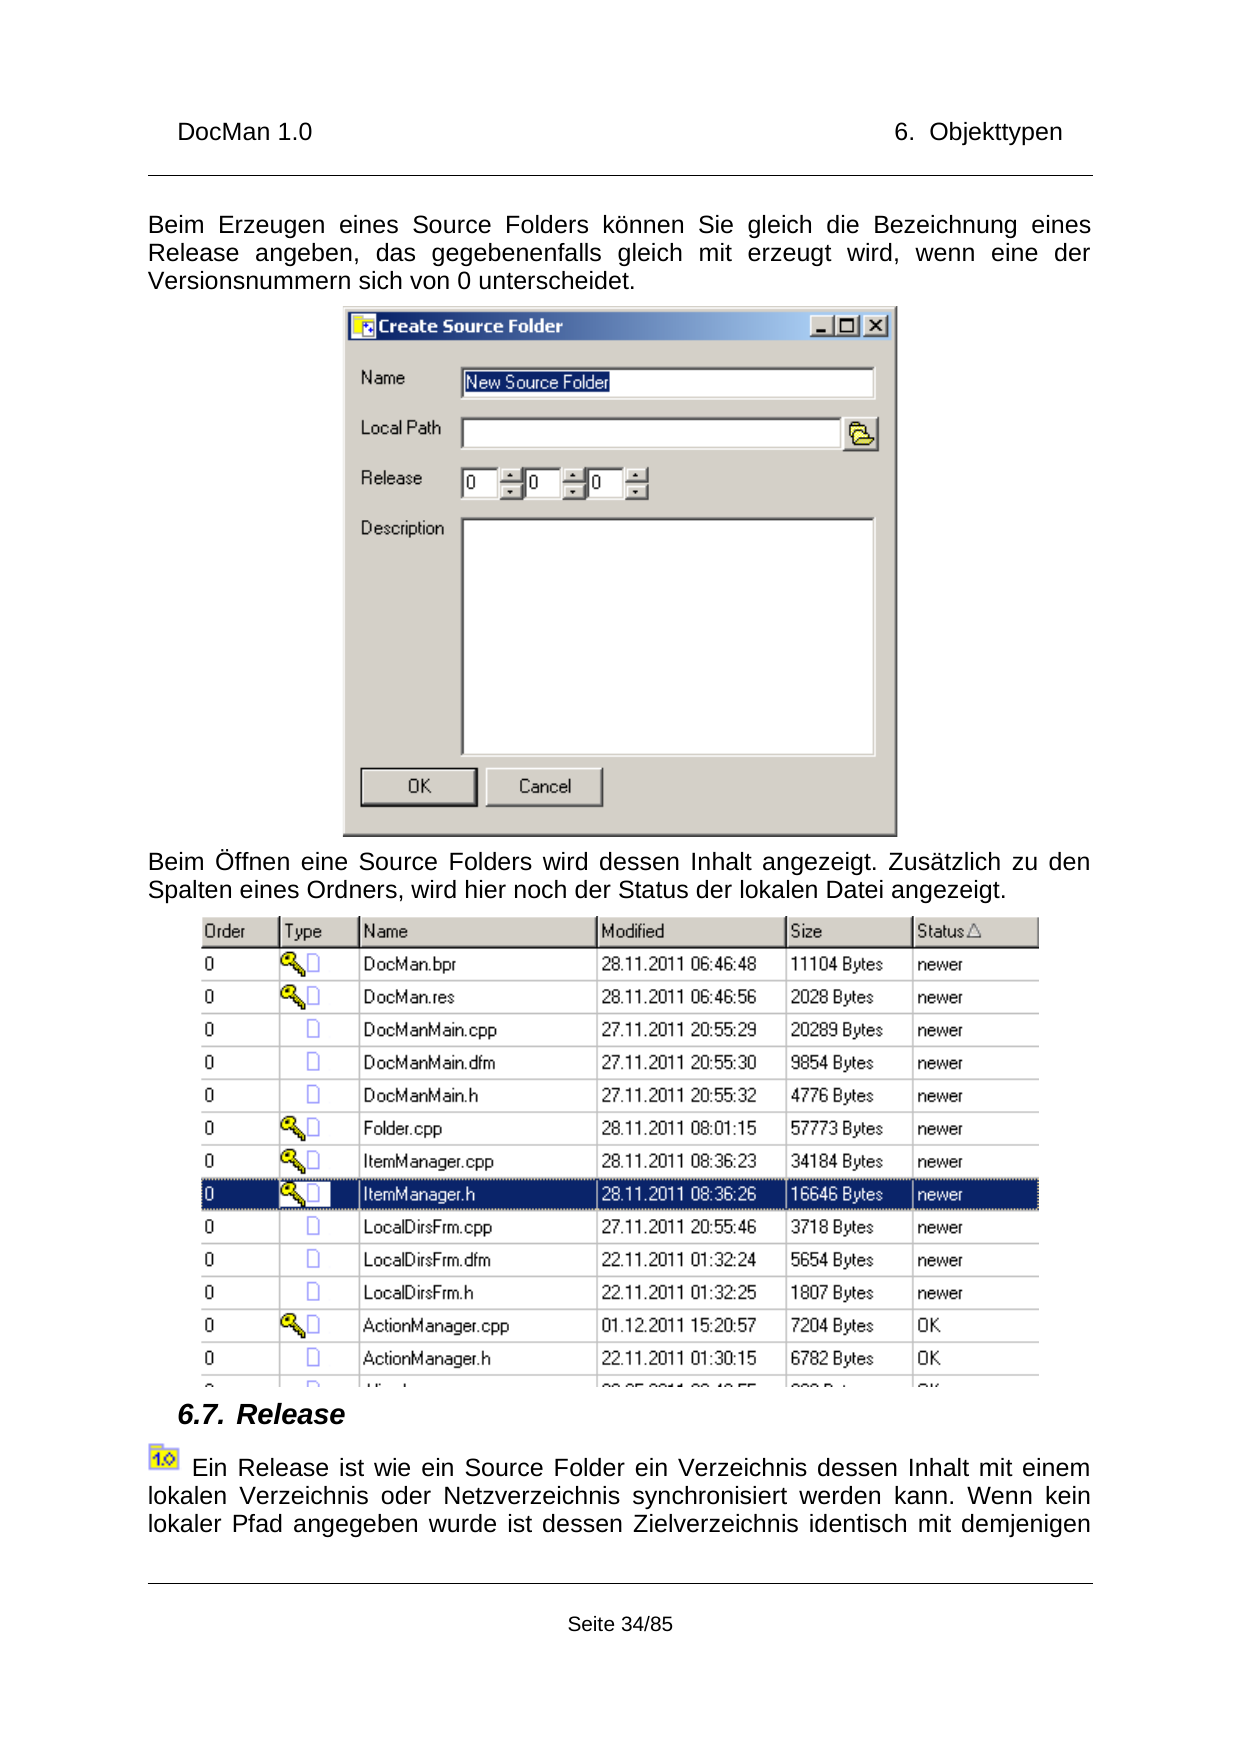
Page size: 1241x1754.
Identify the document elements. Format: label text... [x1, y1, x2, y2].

picture [342, 306, 898, 837]
picture [147, 1442, 182, 1477]
text Ein Release ist wie ein Source Folder ein Verzeichnis dessen Inhalt mit einem lokalen Verzeichnis oder Netzverzeichnis synchronisiert werden kann. Wenn kein lokaler Pfad angegeben wurde ist dessen Zielverzeichnis identisch mit demjenigen [148, 1442, 1093, 1538]
picture [201, 916, 1039, 1387]
text Beim Öffnen eine Source Folders wird dessen Inhalt angezeigt. Zusätzlich zu den Spalten eines Ordners, wird hier noch der Status der lokalen Datei angezeigt. [148, 848, 1093, 904]
text Beim Erzeugen eines Source Folders können Sie gleich die Bezeichnung eines Release angeben, das gegebenenfalls gleich mit erzeugt wird, wenn eine der Versionsnummern sich von 0 unterscheidet. [148, 211, 1093, 295]
subtitle Release [177, 1398, 1093, 1431]
